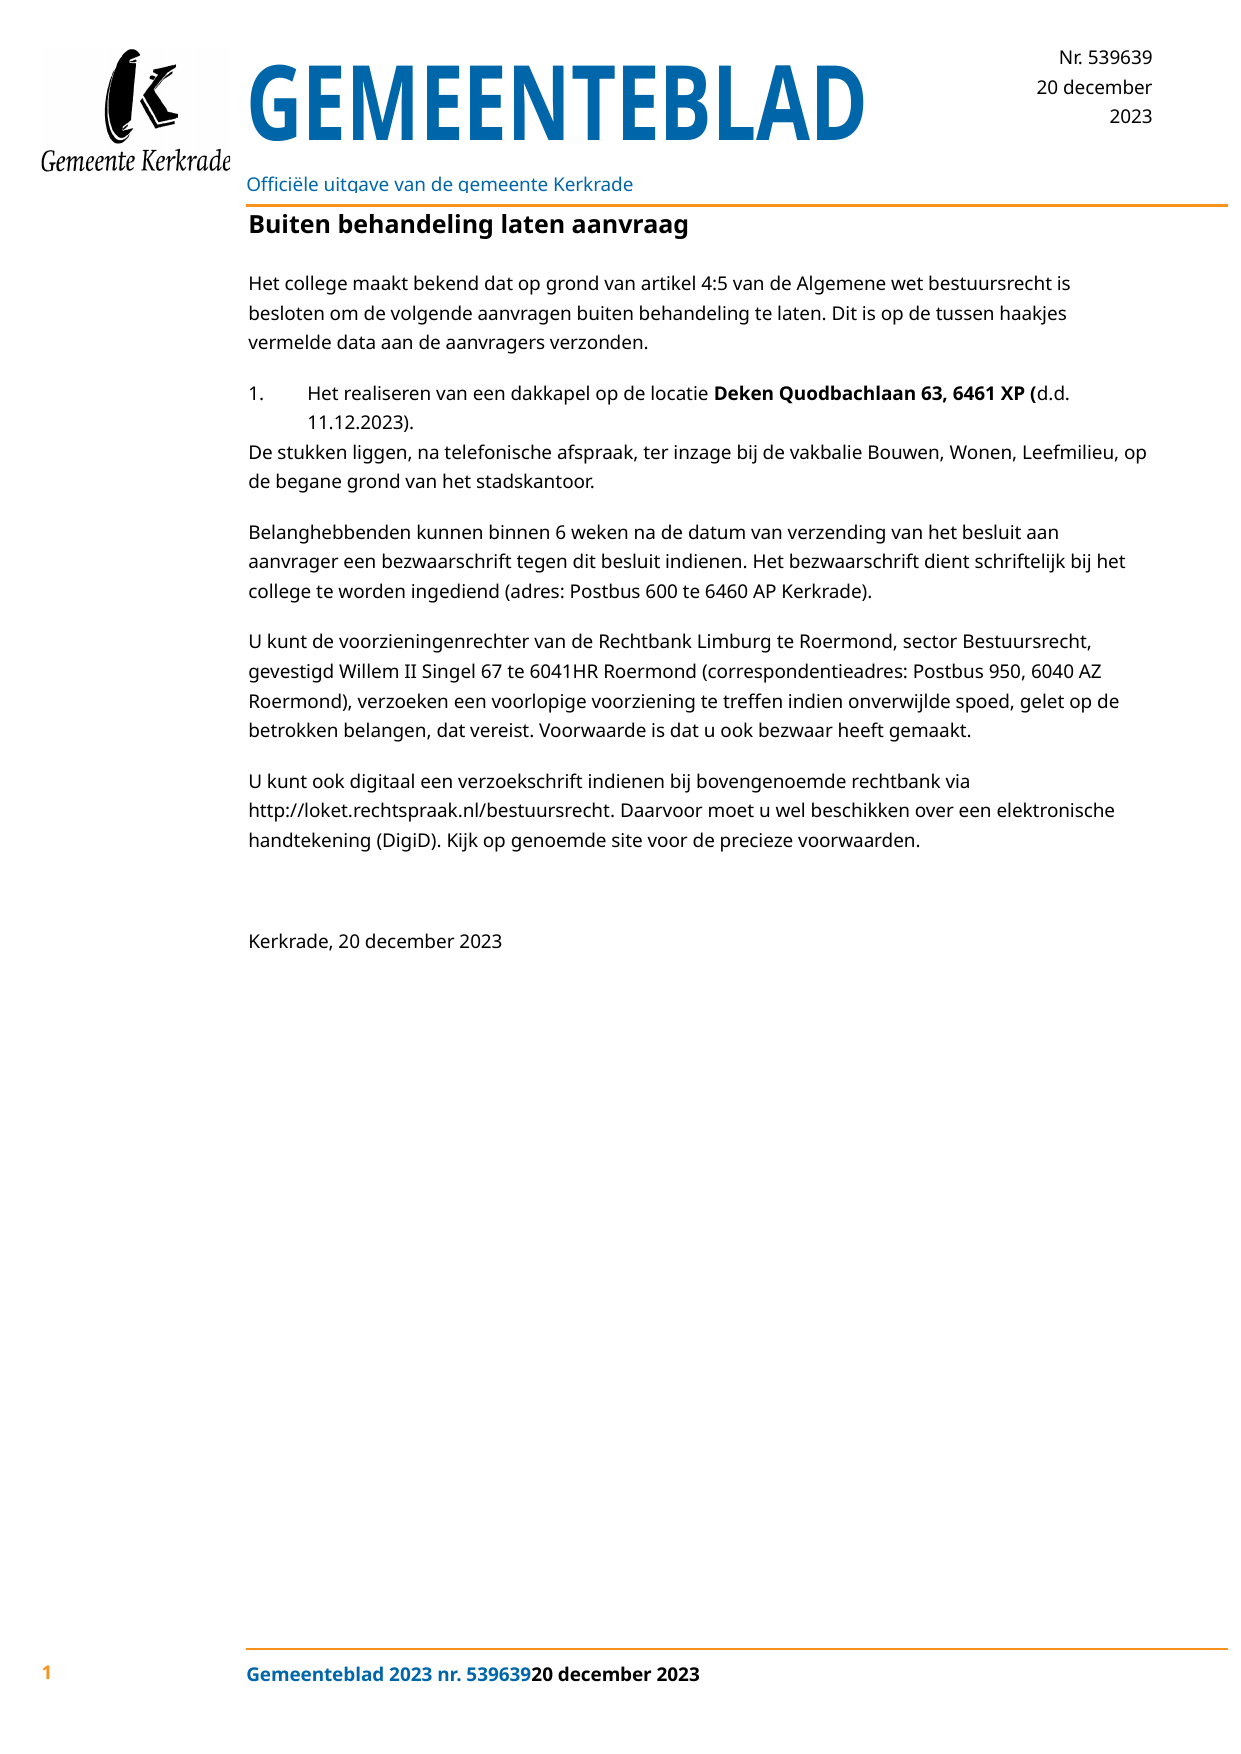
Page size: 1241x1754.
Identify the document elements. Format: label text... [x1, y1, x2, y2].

text Het college maakt bekend dat op grond van artikel 4:5 van de Algemene wet bestuursrecht is besloten om de volgende aanvragen buiten behandeling te laten. Dit is op de tussen haakjes vermelde data aan de aanvragers verzonden. [248, 270, 1152, 355]
list Het realiseren van een dakkapel op de locatie Deken Quodbachlaan 63, 6461 XP (d.d. 11.12.2023). [248, 380, 1152, 435]
text Buiten behandeling laten aanvraag [248, 207, 1152, 241]
text De stukken liggen, na telefonische afspraak, ter inzage bij de vakbalie Bouwen, Wonen, Leefmilieu, op de begane grond van het stadskantoor. [248, 439, 1152, 494]
picture [41, 47, 231, 172]
text U kunt de voorzieningenrechter van de Rechtbank Limburg te Roermond, sector Bestuursrecht, gevestigd Willem II Singel 67 te 6041HR Roermond (correspondentieadres: Postbus 950, 6040 AZ Roermond), verzoeken een voorlopige voorziening te treffen indien onverwijlde spoed, gelet op de betrokken belangen, dat vereist. Voorwaarde is dat u ook bezwaar heeft gemaakt. [248, 629, 1152, 743]
text Belanghebbenden kunnen binnen 6 weken na de datum van verzending van het besluit aan aanvrager een bezwaarschrift tegen dit besluit indienen. Het bezwaarschrift dient schriftelijk bij het college te worden ingediend (adres: Postbus 600 te 6460 AP Kerkrade). [248, 519, 1152, 604]
text Kerkrade, 20 december 2023 [248, 928, 1152, 953]
text U kunt ook digitaal een verzoekschrift indienen bij bovengenoemde rechtbank via http://loket.rechtspraak.nl/bestuursrecht. Daarvoor moet u wel beschikken over een elektronische handtekening (DigiD). Kijk op genoemde site voor de precieze voorwaarden. [248, 768, 1152, 853]
